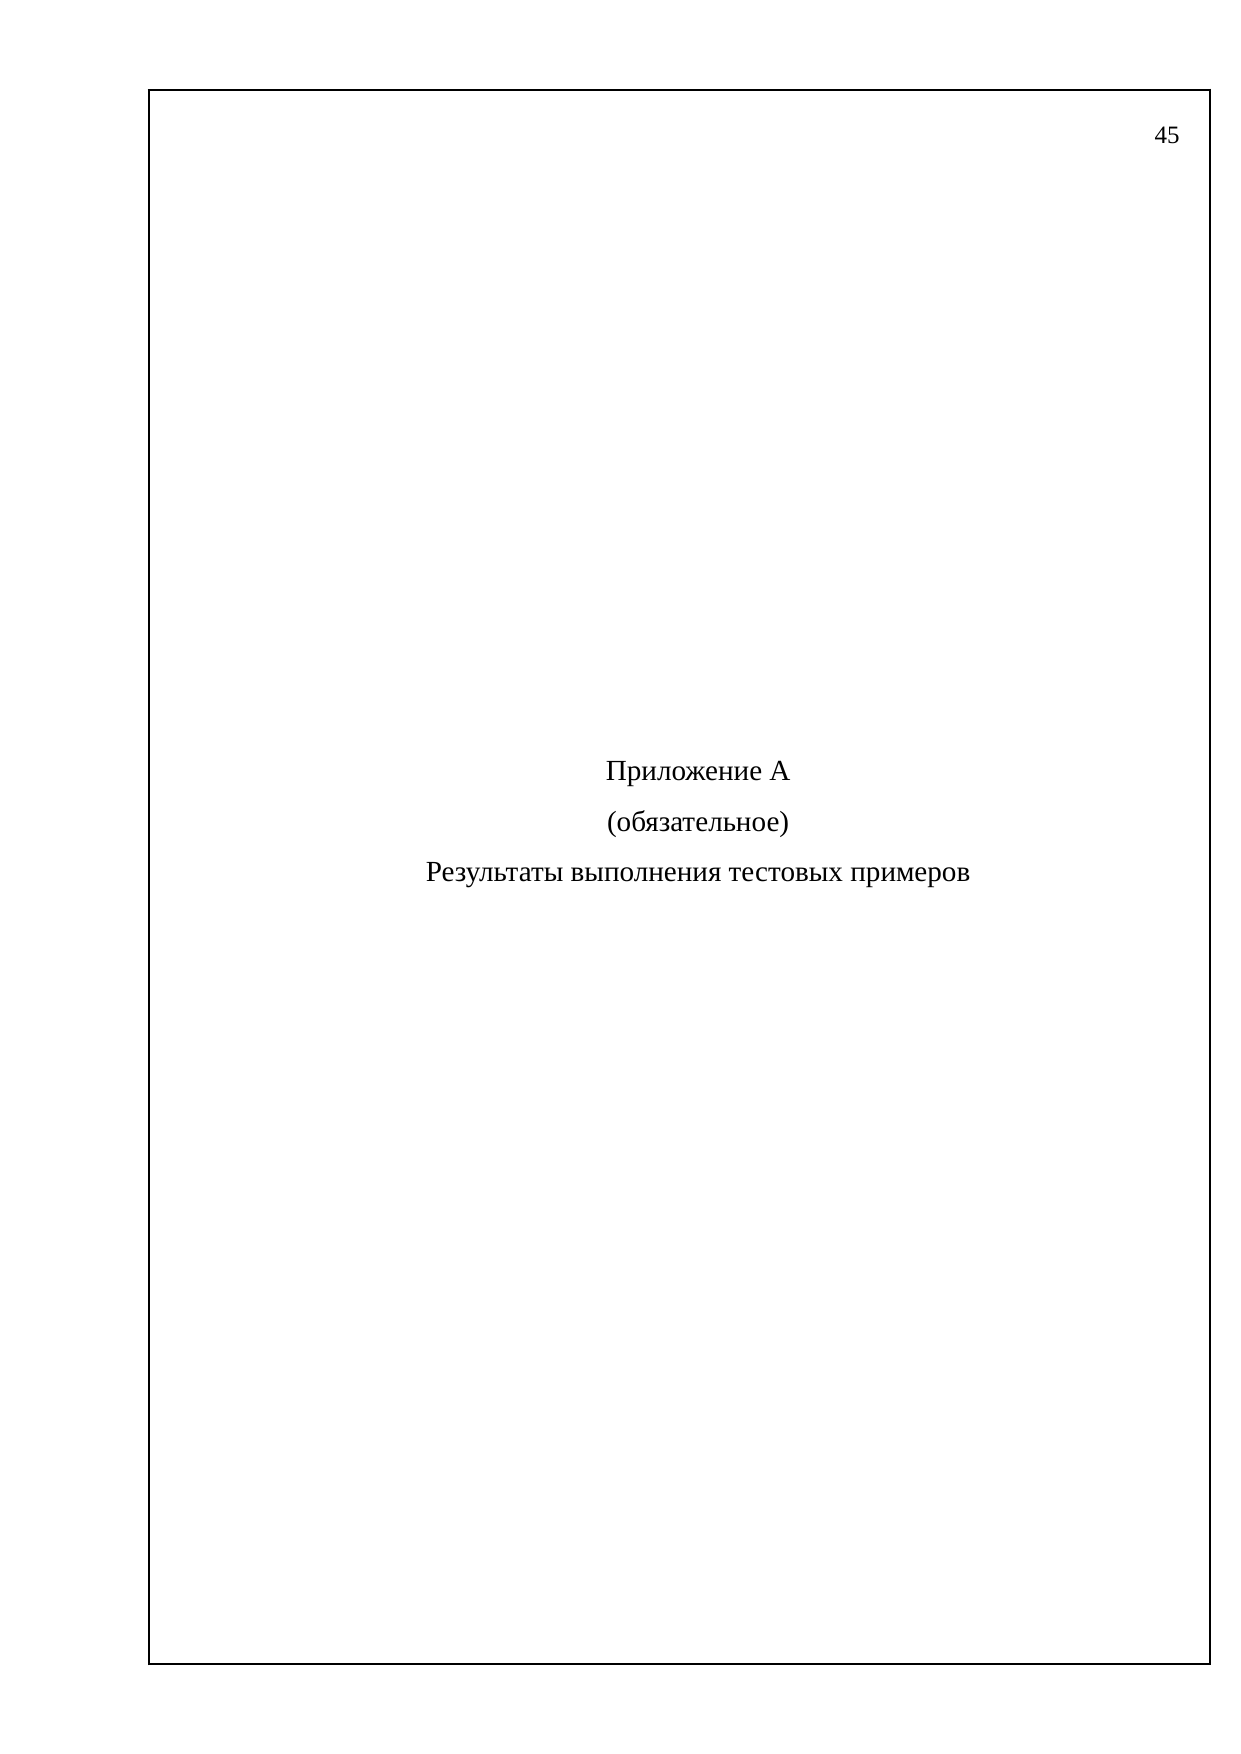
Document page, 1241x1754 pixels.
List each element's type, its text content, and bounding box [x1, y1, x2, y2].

text Результаты выполнения тестовых примеров [242, 854, 1099, 887]
text Приложение А [242, 753, 1099, 787]
text (обязательное) [242, 804, 1099, 837]
